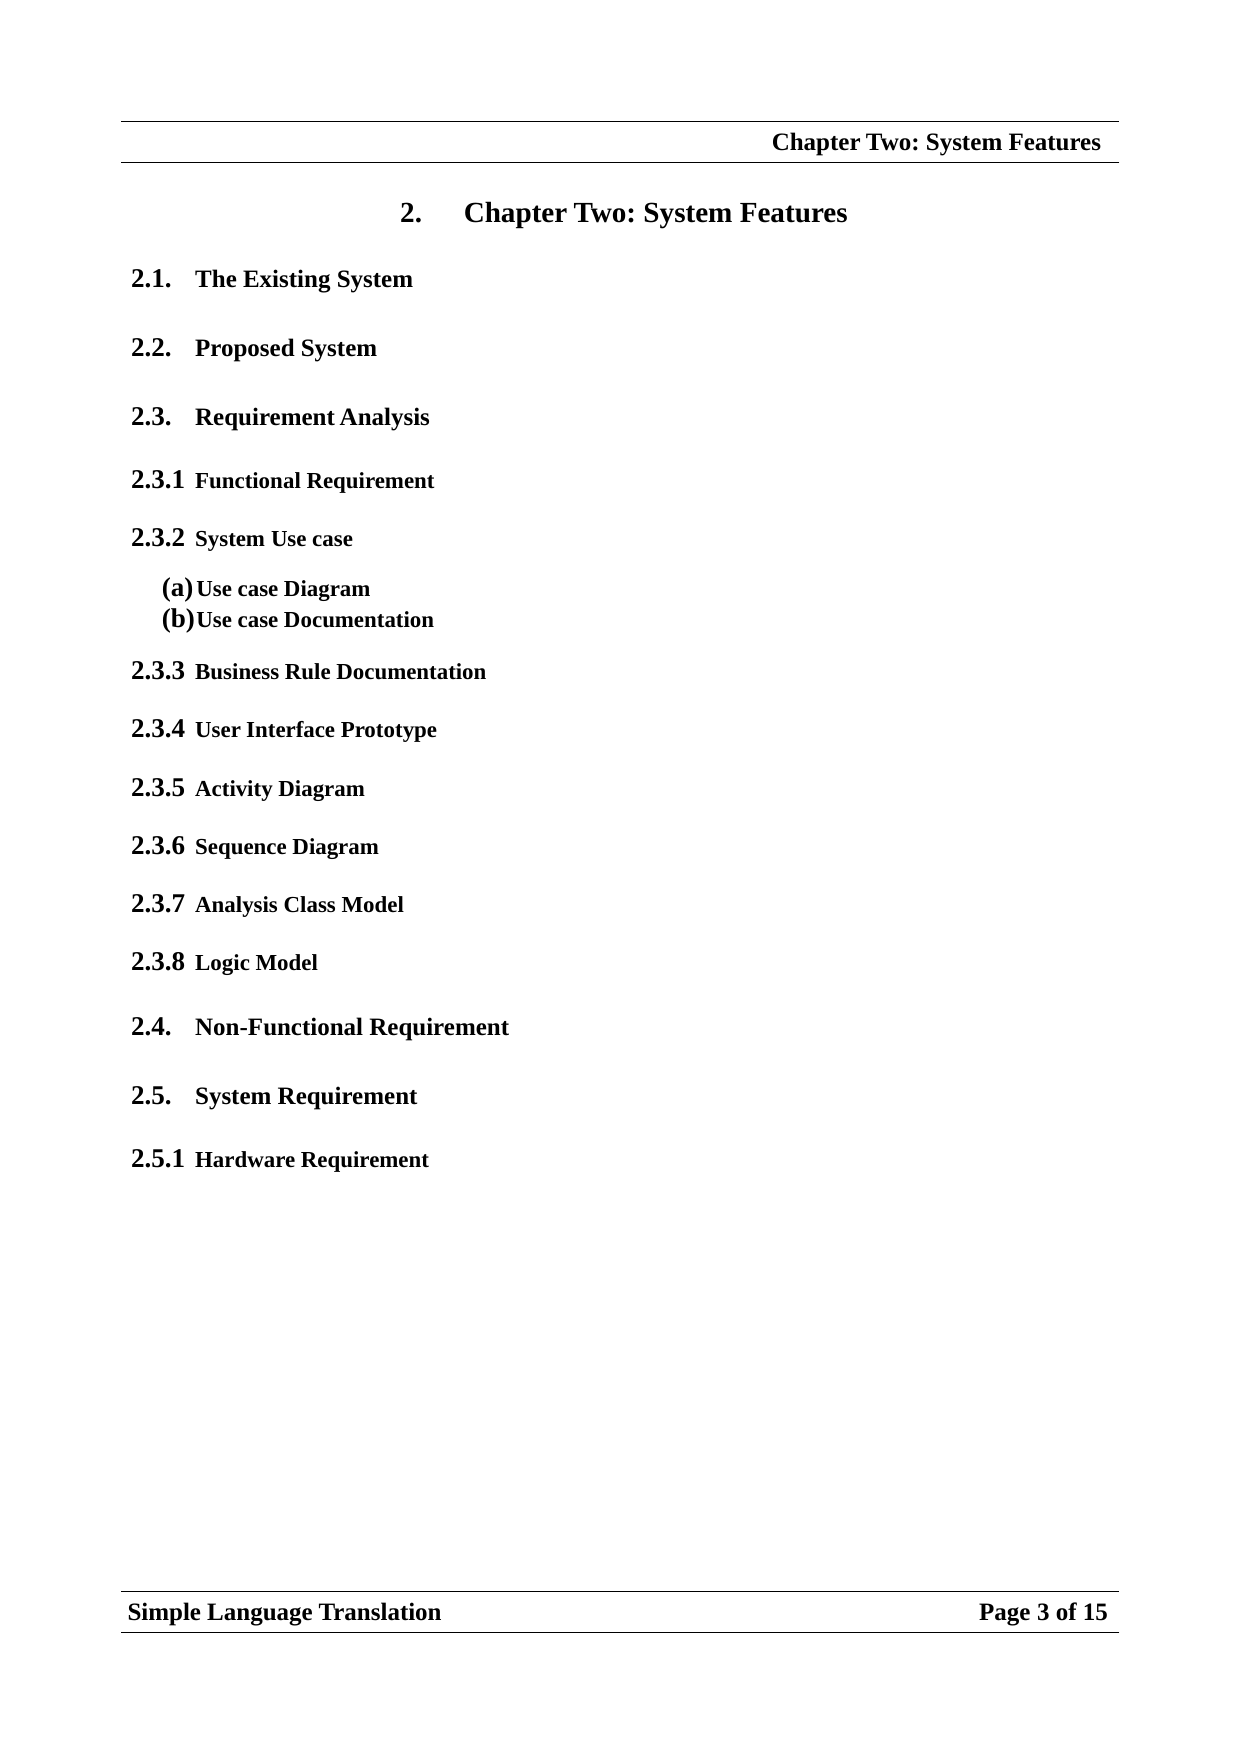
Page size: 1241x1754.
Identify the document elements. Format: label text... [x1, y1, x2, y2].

subtitle User Interface Prototype [121, 709, 1119, 744]
subtitle System Requirement [121, 1076, 1119, 1110]
subtitle The Existing System [121, 259, 1119, 293]
subtitle System Use case [121, 518, 1119, 555]
subtitle Non-Functional Requirement [121, 1007, 1119, 1041]
subtitle Chapter Two: System Features [121, 192, 1119, 229]
subtitle Sequence Diagram [121, 826, 1119, 860]
subtitle Analysis Class Model [121, 884, 1119, 918]
subtitle Business Rule Documentation [121, 651, 1119, 685]
subtitle Use case Documentation [159, 599, 1119, 637]
subtitle Logic Model [121, 942, 1119, 977]
subtitle Activity Diagram [121, 768, 1119, 802]
subtitle Hardware Requirement [121, 1139, 1119, 1173]
subtitle Functional Requirement [121, 460, 1119, 494]
subtitle Proposed System [121, 328, 1119, 362]
subtitle Requirement Analysis [121, 397, 1119, 431]
subtitle Use case Diagram [159, 568, 1119, 599]
